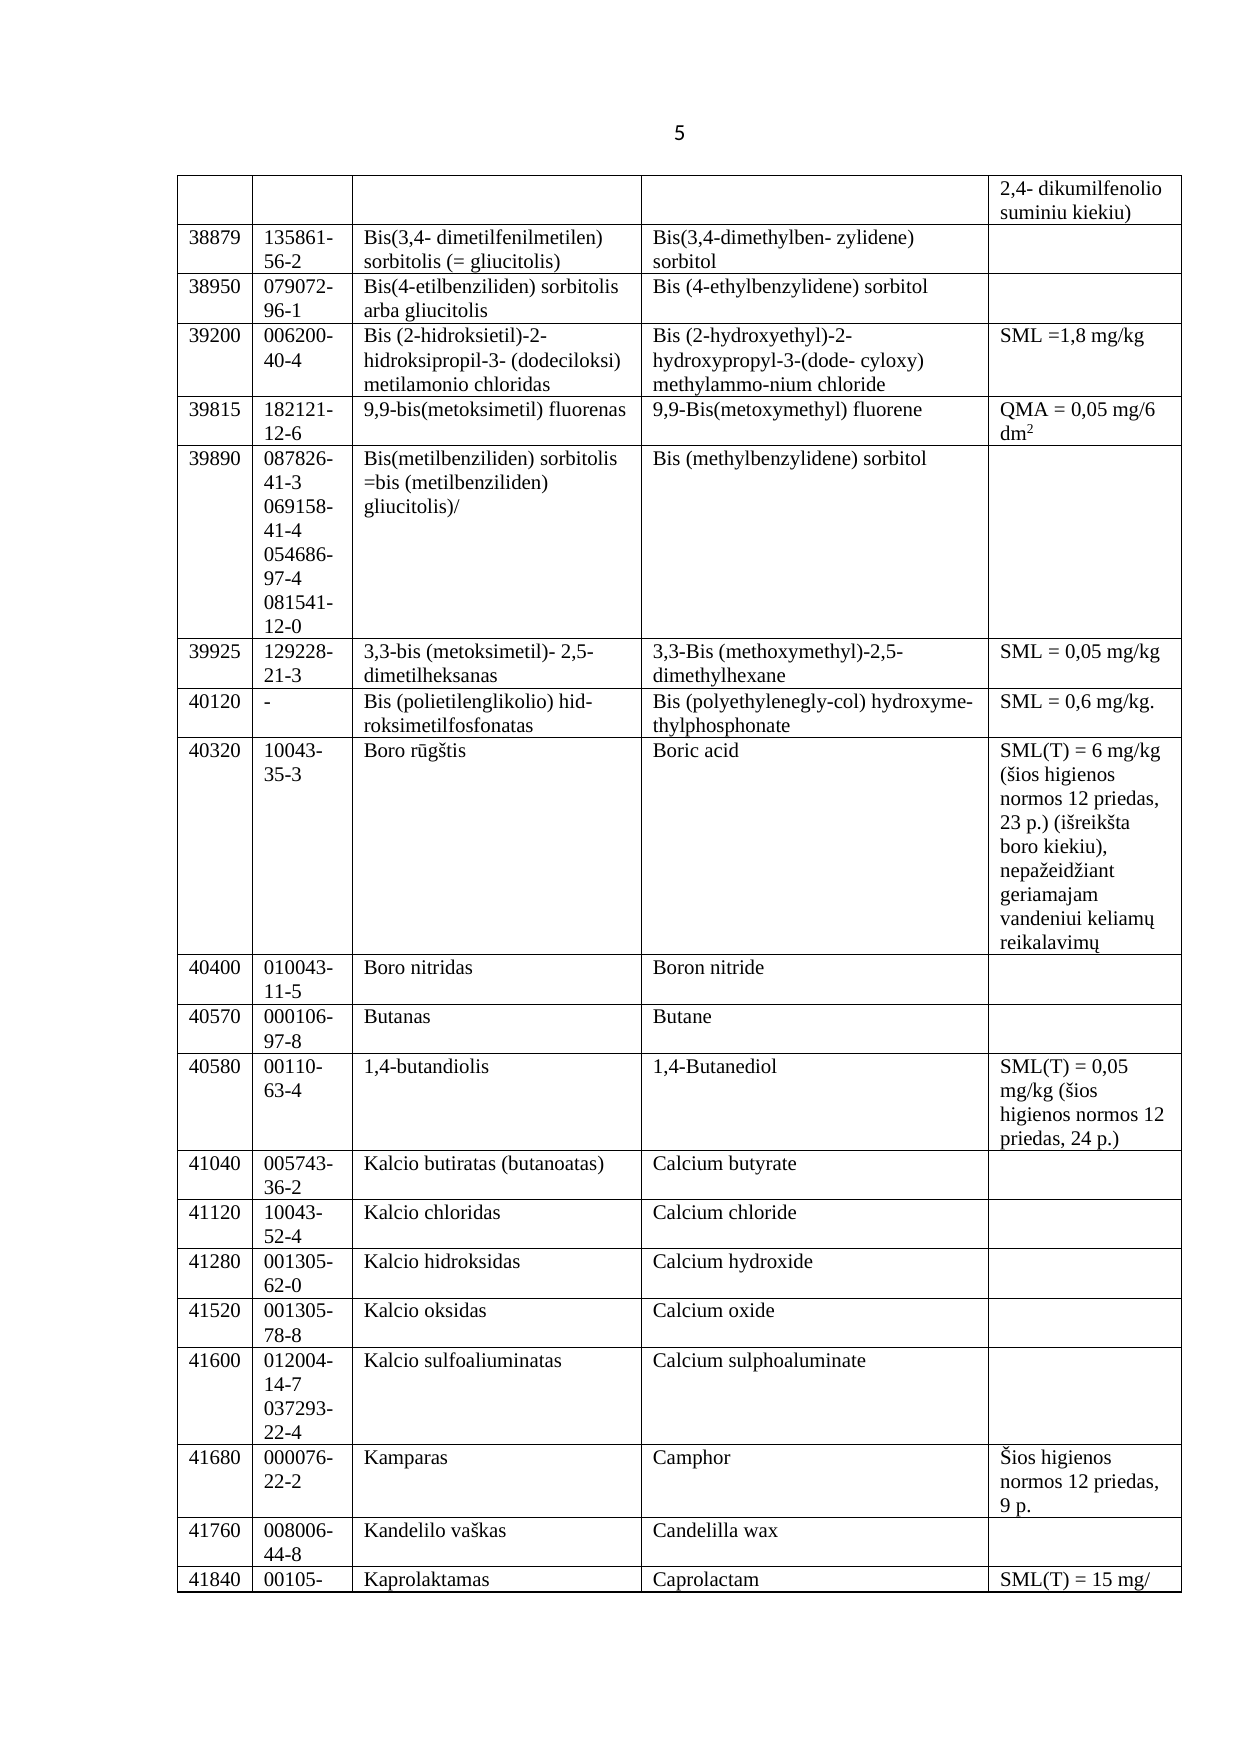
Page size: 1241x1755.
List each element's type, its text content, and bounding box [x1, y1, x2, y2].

table_cell 41600 [178, 1348, 252, 1444]
table_cell 39815 [178, 397, 252, 445]
table_cell Boro nitridas [353, 955, 641, 1003]
table_cell Candelilla wax [642, 1518, 988, 1566]
table_cell [253, 176, 352, 224]
table_cell Camphor [642, 1445, 988, 1517]
table_cell SML(T) = 15 mg/ [989, 1567, 1181, 1591]
table_cell 39890 [178, 446, 252, 638]
table_cell SML(T) = 0,05 mg/kg (šios higienos normos 12 priedas, 24 p.) [989, 1054, 1181, 1150]
table_cell Bis (polietilenglikolio) hid-roksimetilfosfonatas [353, 689, 641, 737]
table_cell Calcium hydroxide [642, 1249, 988, 1297]
table_cell SML =1,8 mg/kg [989, 324, 1181, 396]
table_cell 2,4- dikumilfenolio suminiu kiekiu) [989, 176, 1181, 224]
table_cell 129228-21-3 [253, 639, 352, 687]
table_cell 001305-62-0 [253, 1249, 352, 1297]
table_cell [642, 176, 988, 224]
table_cell SML = 0,6 mg/kg. [989, 689, 1181, 737]
table_cell 135861-56-2 [253, 225, 352, 273]
table_cell Calcium oxide [642, 1299, 988, 1347]
table_cell 9,9-bis(metoksimetil) fluorenas [353, 397, 641, 445]
table_cell 41680 [178, 1445, 252, 1517]
table_cell 39925 [178, 639, 252, 687]
table_cell 005743-36-2 [253, 1151, 352, 1199]
table_cell [989, 1299, 1181, 1347]
table_cell 38879 [178, 225, 252, 273]
table_cell 006200-40-4 [253, 324, 352, 396]
table_cell 41840 [178, 1567, 252, 1591]
table_cell 010043-11-5 [253, 955, 352, 1003]
table_cell Butane [642, 1005, 988, 1053]
table_cell Bis (2-hidroksietil)-2- hidroksipropil-3- (dodeciloksi) metilamonio chloridas [353, 324, 641, 396]
table_cell Šios higienos normos 12 priedas, 9 p. [989, 1445, 1181, 1517]
table_cell 40120 [178, 689, 252, 737]
table_cell - [253, 689, 352, 737]
table_cell Boro rūgštis [353, 738, 641, 954]
table_cell Butanas [353, 1005, 641, 1053]
table_cell [989, 225, 1181, 273]
table_cell Kandelilo vaškas [353, 1518, 641, 1566]
table_cell 41760 [178, 1518, 252, 1566]
table_cell 000076-22-2 [253, 1445, 352, 1517]
table_cell Kamparas [353, 1445, 641, 1517]
table_cell SML = 0,05 mg/kg [989, 639, 1181, 687]
table_cell 40570 [178, 1005, 252, 1053]
table_cell Bis(4-etilbenziliden) sorbitolis arba gliucitolis [353, 274, 641, 322]
table_cell 012004-14-7 037293-22-4 [253, 1348, 352, 1444]
table_cell Kaprolaktamas [353, 1567, 641, 1591]
table_cell Calcium butyrate [642, 1151, 988, 1199]
table_cell 087826-41-3 069158-41-4 054686-97-4 081541-12-0 [253, 446, 352, 638]
table_cell Kalcio butiratas (butanoatas) [353, 1151, 641, 1199]
table_cell [989, 1518, 1181, 1566]
table_cell Bis (4-ethylbenzylidene) sorbitol [642, 274, 988, 322]
table_cell Calcium chloride [642, 1200, 988, 1248]
table_cell [989, 1151, 1181, 1199]
table_cell 41120 [178, 1200, 252, 1248]
table_cell 008006-44-8 [253, 1518, 352, 1566]
table_cell 00110-63-4 [253, 1054, 352, 1150]
table_cell Bis (2-hydroxyethyl)-2- hydroxypropyl-3-(dode- cyloxy) methylammo-nium chloride [642, 324, 988, 396]
table_cell 41520 [178, 1299, 252, 1347]
table_cell 00105- [253, 1567, 352, 1591]
table_cell [989, 274, 1181, 322]
table_cell 1,4-Butanediol [642, 1054, 988, 1150]
table_cell 40400 [178, 955, 252, 1003]
table_cell Bis(metilbenziliden) sorbitolis =bis (metilbenziliden) gliucitolis)/ [353, 446, 641, 638]
table_cell 079072-96-1 [253, 274, 352, 322]
table_cell 41040 [178, 1151, 252, 1199]
table_cell Bis(3,4- dimetilfenilmetilen) sorbitolis (= gliucitolis) [353, 225, 641, 273]
table_cell 9,9-Bis(metoxymethyl) fluorene [642, 397, 988, 445]
table_cell Bis (methylbenzylidene) sorbitol [642, 446, 988, 638]
table_cell 39200 [178, 324, 252, 396]
table_cell 1,4-butandiolis [353, 1054, 641, 1150]
table_cell [178, 176, 252, 224]
table_cell Kalcio sulfoaliuminatas [353, 1348, 641, 1444]
table_cell Kalcio hidroksidas [353, 1249, 641, 1297]
table_cell Caprolactam [642, 1567, 988, 1591]
table_cell 10043-35-3 [253, 738, 352, 954]
table_cell 182121-12-6 [253, 397, 352, 445]
table_cell Calcium sulphoaluminate [642, 1348, 988, 1444]
table_cell SML(T) = 6 mg/kg (šios higienos normos 12 priedas, 23 p.) (išreikšta boro kiekiu), nepažeidžiant geriamajam vandeniui keliamų reikalavimų [989, 738, 1181, 954]
table_cell [989, 1249, 1181, 1297]
table_cell [989, 1200, 1181, 1248]
table_cell QMA = 0,05 mg/6 dm2 [989, 397, 1181, 445]
table_cell 41280 [178, 1249, 252, 1297]
table_cell [989, 955, 1181, 1003]
table_cell 40580 [178, 1054, 252, 1150]
table_cell 40320 [178, 738, 252, 954]
table_cell [353, 176, 641, 224]
table_cell Kalcio chloridas [353, 1200, 641, 1248]
table_cell [989, 446, 1181, 638]
table_cell 3,3-Bis (methoxymethyl)-2,5- dimethylhexane [642, 639, 988, 687]
table_cell Bis(3,4-dimethylben- zylidene) sorbitol [642, 225, 988, 273]
table_cell 001305-78-8 [253, 1299, 352, 1347]
table_cell 000106-97-8 [253, 1005, 352, 1053]
table_cell [989, 1348, 1181, 1444]
table_cell 3,3-bis (metoksimetil)- 2,5-dimetilheksanas [353, 639, 641, 687]
table_cell Bis (polyethylenegly-col) hydroxyme- thylphosphonate [642, 689, 988, 737]
table_cell Kalcio oksidas [353, 1299, 641, 1347]
table_cell 10043-52-4 [253, 1200, 352, 1248]
table_cell Boron nitride [642, 955, 988, 1003]
table_cell Boric acid [642, 738, 988, 954]
table_cell [989, 1005, 1181, 1053]
table_cell 38950 [178, 274, 252, 322]
